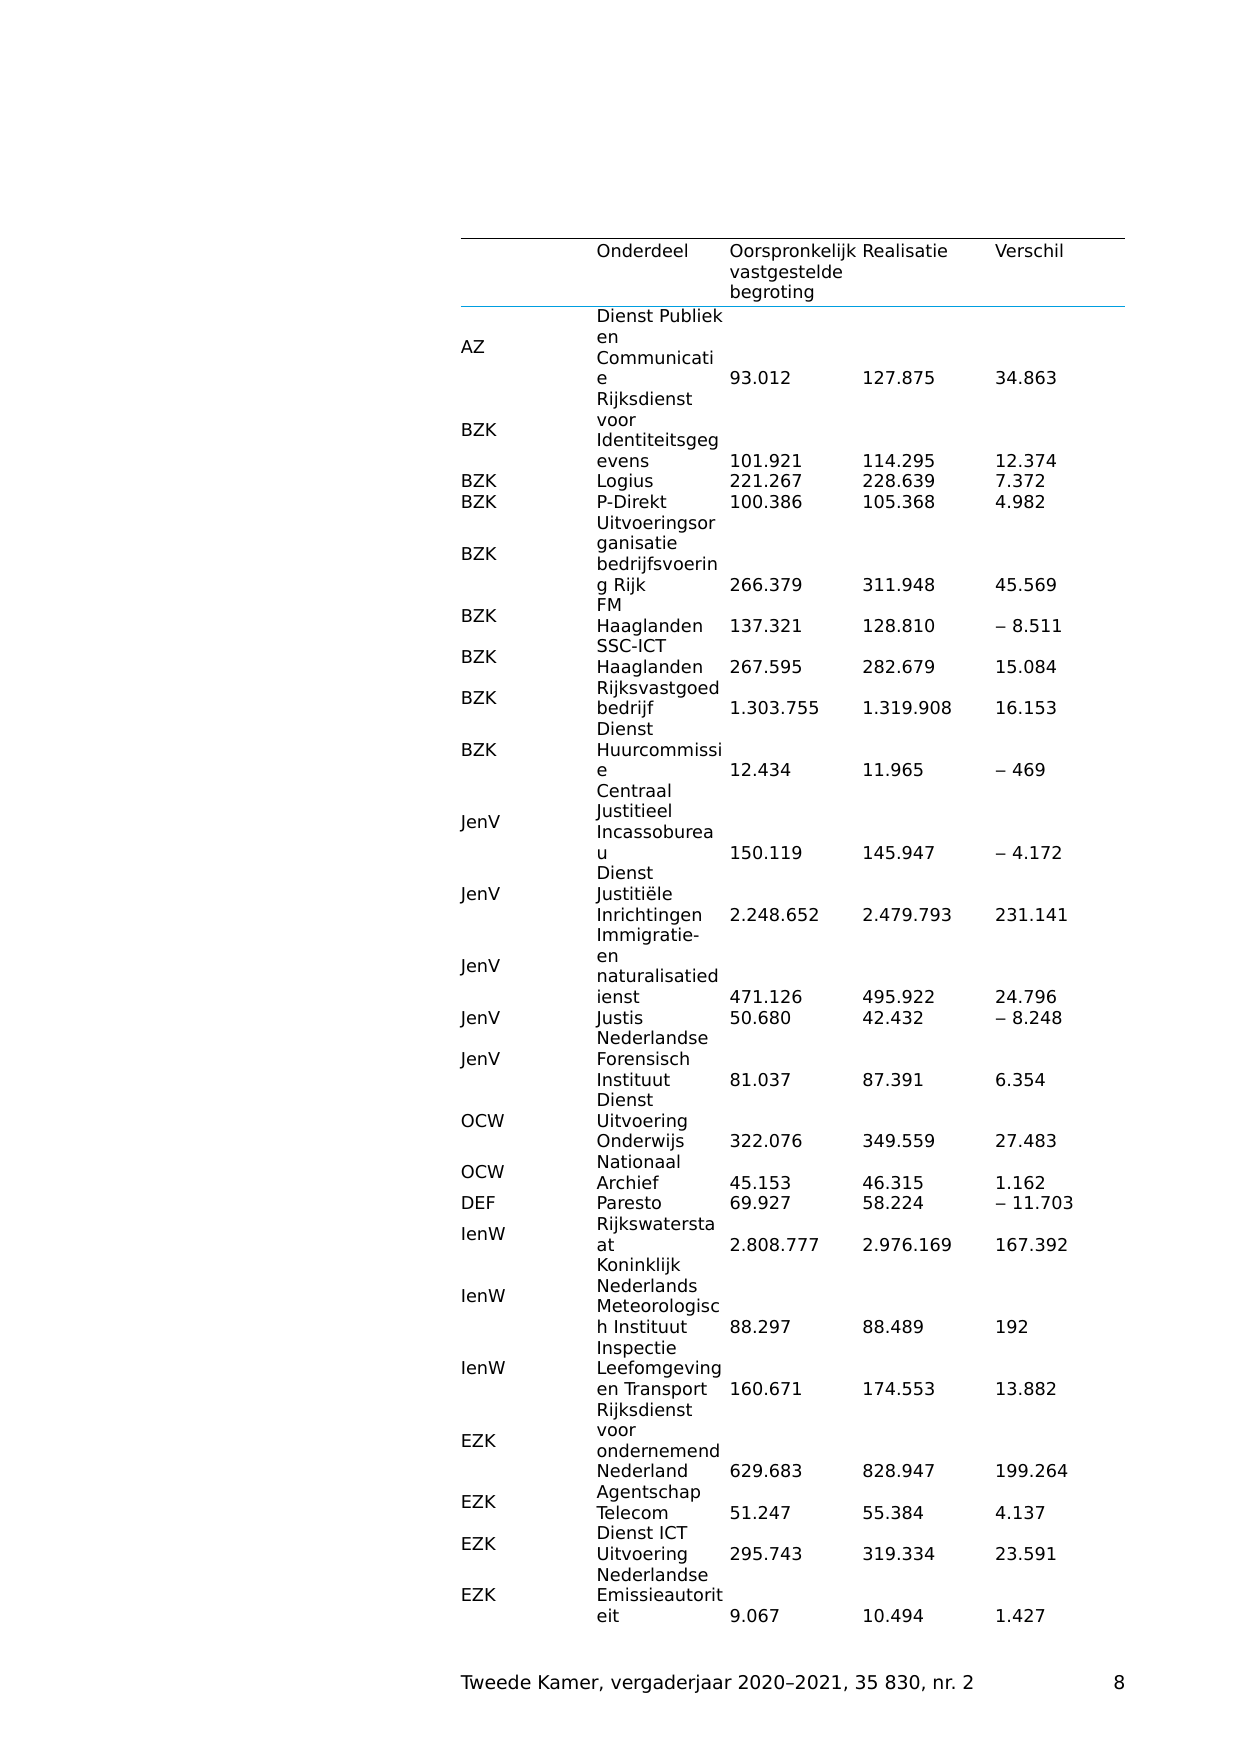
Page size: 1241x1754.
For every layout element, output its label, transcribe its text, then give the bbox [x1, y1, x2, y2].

table_cell JenV [461, 925, 593, 1008]
table_cell 137.321 [726, 595, 859, 636]
table_cell Verschil [992, 239, 1125, 306]
table_cell Koninklijk Nederlands Meteorologisch Instituut [594, 1255, 726, 1338]
table_cell SSC-ICT Haaglanden [594, 636, 726, 678]
table_cell Dienst Uitvoering Onderwijs [594, 1090, 726, 1152]
table_cell 12.434 [726, 719, 859, 781]
table_cell 266.379 [726, 513, 859, 595]
table_cell 319.334 [859, 1523, 992, 1564]
table_cell 15.084 [992, 636, 1125, 678]
table_cell 4.137 [992, 1482, 1125, 1523]
table_cell 46.315 [859, 1152, 992, 1193]
table_cell OCW [461, 1090, 593, 1152]
table_cell 11.965 [859, 719, 992, 781]
table_cell 127.875 [859, 307, 992, 389]
table_cell OCW [461, 1152, 593, 1193]
table_cell EZK [461, 1523, 593, 1564]
table_cell 228.639 [859, 471, 992, 492]
table_cell 34.863 [992, 307, 1125, 389]
table_cell Nederlandse Forensisch Instituut [594, 1028, 726, 1090]
table_cell JenV [461, 781, 593, 863]
table_cell ‒ 4.172 [992, 781, 1125, 863]
table_cell BZK [461, 492, 593, 513]
table_cell Justis [594, 1008, 726, 1028]
table_cell Dienst ICT Uitvoering [594, 1523, 726, 1564]
table_cell JenV [461, 1028, 593, 1090]
table_cell EZK [461, 1400, 593, 1482]
table_cell 88.297 [726, 1255, 859, 1338]
table_cell 9.067 [726, 1565, 859, 1626]
table_cell 174.553 [859, 1338, 992, 1399]
table_cell 495.922 [859, 925, 992, 1008]
table_cell 167.392 [992, 1214, 1125, 1255]
table_cell 27.483 [992, 1090, 1125, 1152]
table_cell Centraal Justitieel Incassobureau [594, 781, 726, 863]
table_cell BZK [461, 595, 593, 636]
table_cell 199.264 [992, 1400, 1125, 1482]
table_cell BZK [461, 678, 593, 719]
table_cell 45.153 [726, 1152, 859, 1193]
table_cell 114.295 [859, 389, 992, 471]
table_cell Dienst Huurcommissie [594, 719, 726, 781]
table_cell P-Direkt [594, 492, 726, 513]
table_cell Uitvoeringsorganisatie bedrijfsvoering Rijk [594, 513, 726, 595]
table_cell Nationaal Archief [594, 1152, 726, 1193]
table_cell 7.372 [992, 471, 1125, 492]
table_cell 1.162 [992, 1152, 1125, 1193]
table_cell BZK [461, 636, 593, 678]
table_cell 295.743 [726, 1523, 859, 1564]
table_cell Rijksvastgoedbedrijf [594, 678, 726, 719]
table_cell 1.319.908 [859, 678, 992, 719]
table_cell Rijksdienst voor ondernemend Nederland [594, 1400, 726, 1482]
table_cell DEF [461, 1193, 593, 1214]
table_cell 160.671 [726, 1338, 859, 1399]
table_cell 4.982 [992, 492, 1125, 513]
table_cell 58.224 [859, 1193, 992, 1214]
table_cell 128.810 [859, 595, 992, 636]
table_cell Rijkswaterstaat [594, 1214, 726, 1255]
table_cell JenV [461, 863, 593, 925]
table_cell 349.559 [859, 1090, 992, 1152]
table_cell 221.267 [726, 471, 859, 492]
table_cell Nederlandse Emissieautoriteit [594, 1565, 726, 1626]
table_cell 10.494 [859, 1565, 992, 1626]
table_cell 150.119 [726, 781, 859, 863]
table_cell 69.927 [726, 1193, 859, 1214]
table_cell 2.808.777 [726, 1214, 859, 1255]
table_cell 629.683 [726, 1400, 859, 1482]
table_cell 2.479.793 [859, 863, 992, 925]
table_cell 24.796 [992, 925, 1125, 1008]
table_cell Realisatie [859, 239, 992, 306]
table_cell 192 [992, 1255, 1125, 1338]
table_cell ‒ 11.703 [992, 1193, 1125, 1214]
table_cell EZK [461, 1565, 593, 1626]
table_cell 311.948 [859, 513, 992, 595]
table_cell 12.374 [992, 389, 1125, 471]
table_cell 2.976.169 [859, 1214, 992, 1255]
table_cell FM Haaglanden [594, 595, 726, 636]
table_cell 87.391 [859, 1028, 992, 1090]
table_cell 828.947 [859, 1400, 992, 1482]
table_cell Immigratie- en naturalisatiedienst [594, 925, 726, 1008]
table_cell ‒ 8.248 [992, 1008, 1125, 1028]
table_header Tabel 1.7 Baten 2020 van de baten-lastenagentschappen ( x € 1.000) [461, 213, 1125, 238]
table_cell 231.141 [992, 863, 1125, 925]
table_cell 1.427 [992, 1565, 1125, 1626]
table_cell 6.354 [992, 1028, 1125, 1090]
table_cell 93.012 [726, 307, 859, 389]
table_cell 55.384 [859, 1482, 992, 1523]
table_cell 1.303.755 [726, 678, 859, 719]
table_cell 81.037 [726, 1028, 859, 1090]
table_cell Logius [594, 471, 726, 492]
table_cell 105.368 [859, 492, 992, 513]
table_cell BZK [461, 719, 593, 781]
table_cell [461, 239, 593, 306]
table_cell 100.386 [726, 492, 859, 513]
table_cell Rijksdienst voor Identiteitsgegevens [594, 389, 726, 471]
table_cell 50.680 [726, 1008, 859, 1028]
table_cell 267.595 [726, 636, 859, 678]
table_cell Dienst Publiek en Communicatie [594, 307, 726, 389]
table_cell Inspectie Leefomgeving en Transport [594, 1338, 726, 1399]
table_cell Paresto [594, 1193, 726, 1214]
table_cell Onderdeel [594, 239, 726, 306]
table_cell 322.076 [726, 1090, 859, 1152]
table_cell ‒ 469 [992, 719, 1125, 781]
table_cell 2.248.652 [726, 863, 859, 925]
table_cell 88.489 [859, 1255, 992, 1338]
table_cell 42.432 [859, 1008, 992, 1028]
table_cell BZK [461, 389, 593, 471]
table_cell IenW [461, 1255, 593, 1338]
table_cell AZ [461, 307, 593, 389]
table_cell ‒ 8.511 [992, 595, 1125, 636]
table_cell 16.153 [992, 678, 1125, 719]
table_cell 13.882 [992, 1338, 1125, 1399]
table_cell 145.947 [859, 781, 992, 863]
table_cell 101.921 [726, 389, 859, 471]
table_cell BZK [461, 513, 593, 595]
table_cell Oorspronkelijk vastgestelde begroting [726, 239, 859, 306]
table_cell BZK [461, 471, 593, 492]
table_cell 51.247 [726, 1482, 859, 1523]
table_cell 23.591 [992, 1523, 1125, 1564]
table_cell 282.679 [859, 636, 992, 678]
table_cell JenV [461, 1008, 593, 1028]
table_cell EZK [461, 1482, 593, 1523]
table_cell 471.126 [726, 925, 859, 1008]
table_cell Agentschap Telecom [594, 1482, 726, 1523]
table_cell Dienst Justitiële Inrichtingen [594, 863, 726, 925]
table_cell 45.569 [992, 513, 1125, 595]
table_cell IenW [461, 1214, 593, 1255]
table_cell IenW [461, 1338, 593, 1399]
